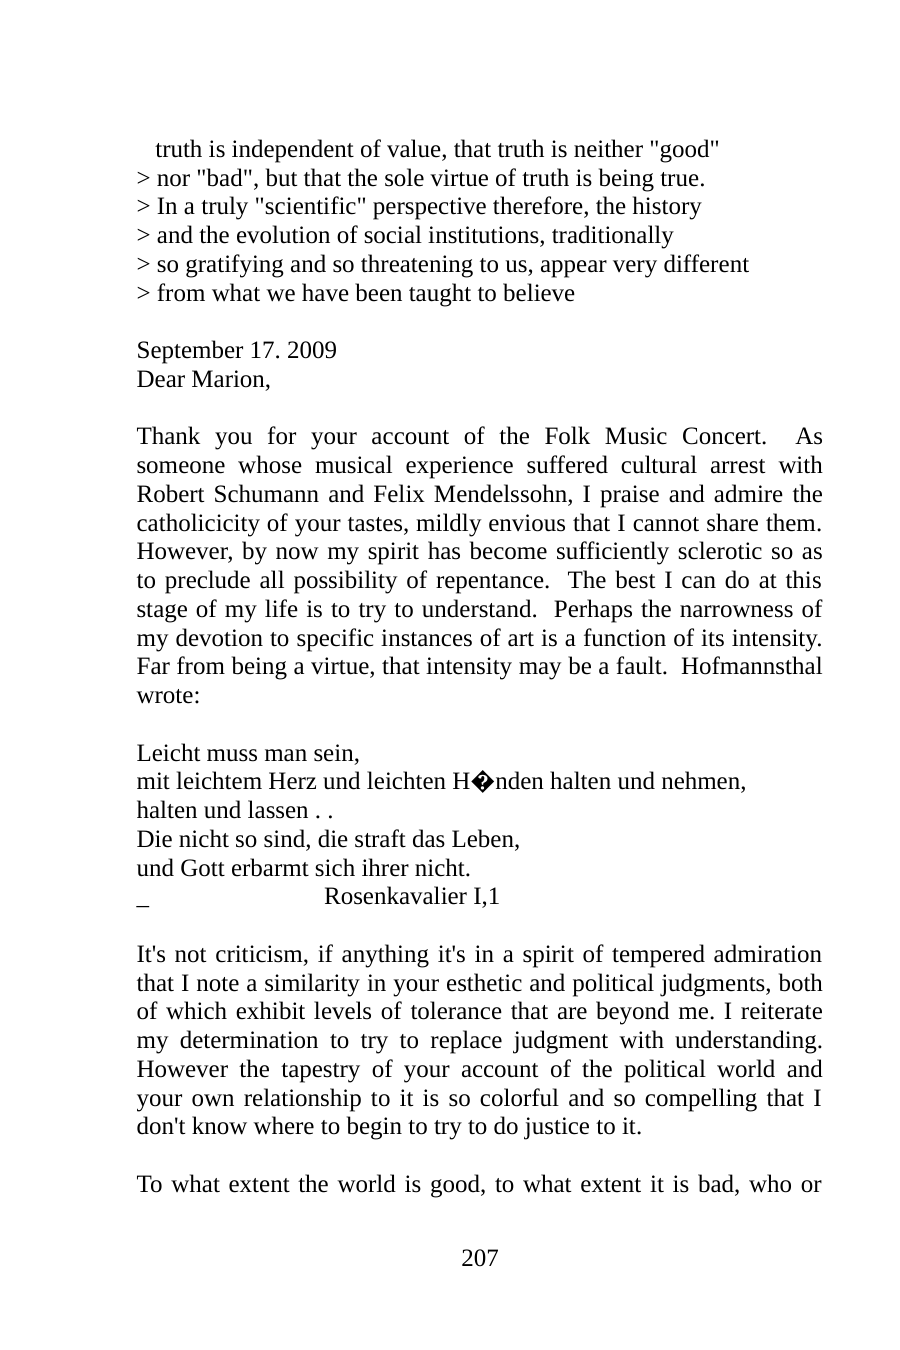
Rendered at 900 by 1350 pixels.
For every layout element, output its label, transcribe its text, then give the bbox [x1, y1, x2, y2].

text Thank you for your account of the Folk Music Concert. As someone whose musical experience suffered cultural arrest with Robert Schumann and Felix Mendelssohn, I praise and admire the catholicicity of your tastes, mildly envious that I cannot share them. However, by now my spirit has become sufficiently sclerotic so as to preclude all possibility of repentance. The best I can do at this stage of my life is to try to understand. Perhaps the narrowness of my devotion to specific instances of art is a function of its intensity. Far from being a virtue, that intensity may be a fault. Hofmannsthal wrote: [136, 421, 823, 709]
text mit leichtem Herz und leichten H�nden halten und nehmen, [136, 766, 823, 795]
text und Gott erbarmt sich ihrer nicht. [136, 853, 823, 881]
text Dear Marion, [136, 364, 823, 393]
text > so gratifying and so threatening to us, appear very different [136, 249, 823, 278]
text > nor "bad", but that the sole virtue of truth is being true. [136, 163, 823, 191]
text September 17. 2009 [136, 335, 823, 364]
text > from what we have been taught to believe [136, 278, 823, 306]
text Leicht muss man sein, [136, 738, 823, 766]
text _ Rosenkavalier I,1 [136, 881, 823, 910]
text truth is independent of value, that truth is neither "good" [136, 134, 823, 163]
text > and the evolution of social institutions, traditionally [136, 220, 823, 249]
text > In a truly "scientific" perspective therefore, the history [136, 191, 823, 220]
text Die nicht so sind, die straft das Leben, [136, 824, 823, 853]
text It's not criticism, if anything it's in a spirit of tempered admiration that I note a similarity in your esthetic and political judgments, both of which exhibit levels of tolerance that are beyond me. I reiterate my determination to try to replace judgment with understanding. However the tapestry of your account of the political world and your own relationship to it is so colorful and so compelling that I don't know where to begin to try to do justice to it. [136, 939, 823, 1140]
text halten und lassen . . [136, 795, 823, 824]
text To what extent the world is good, to what extent it is bad, who or [136, 1169, 823, 1198]
